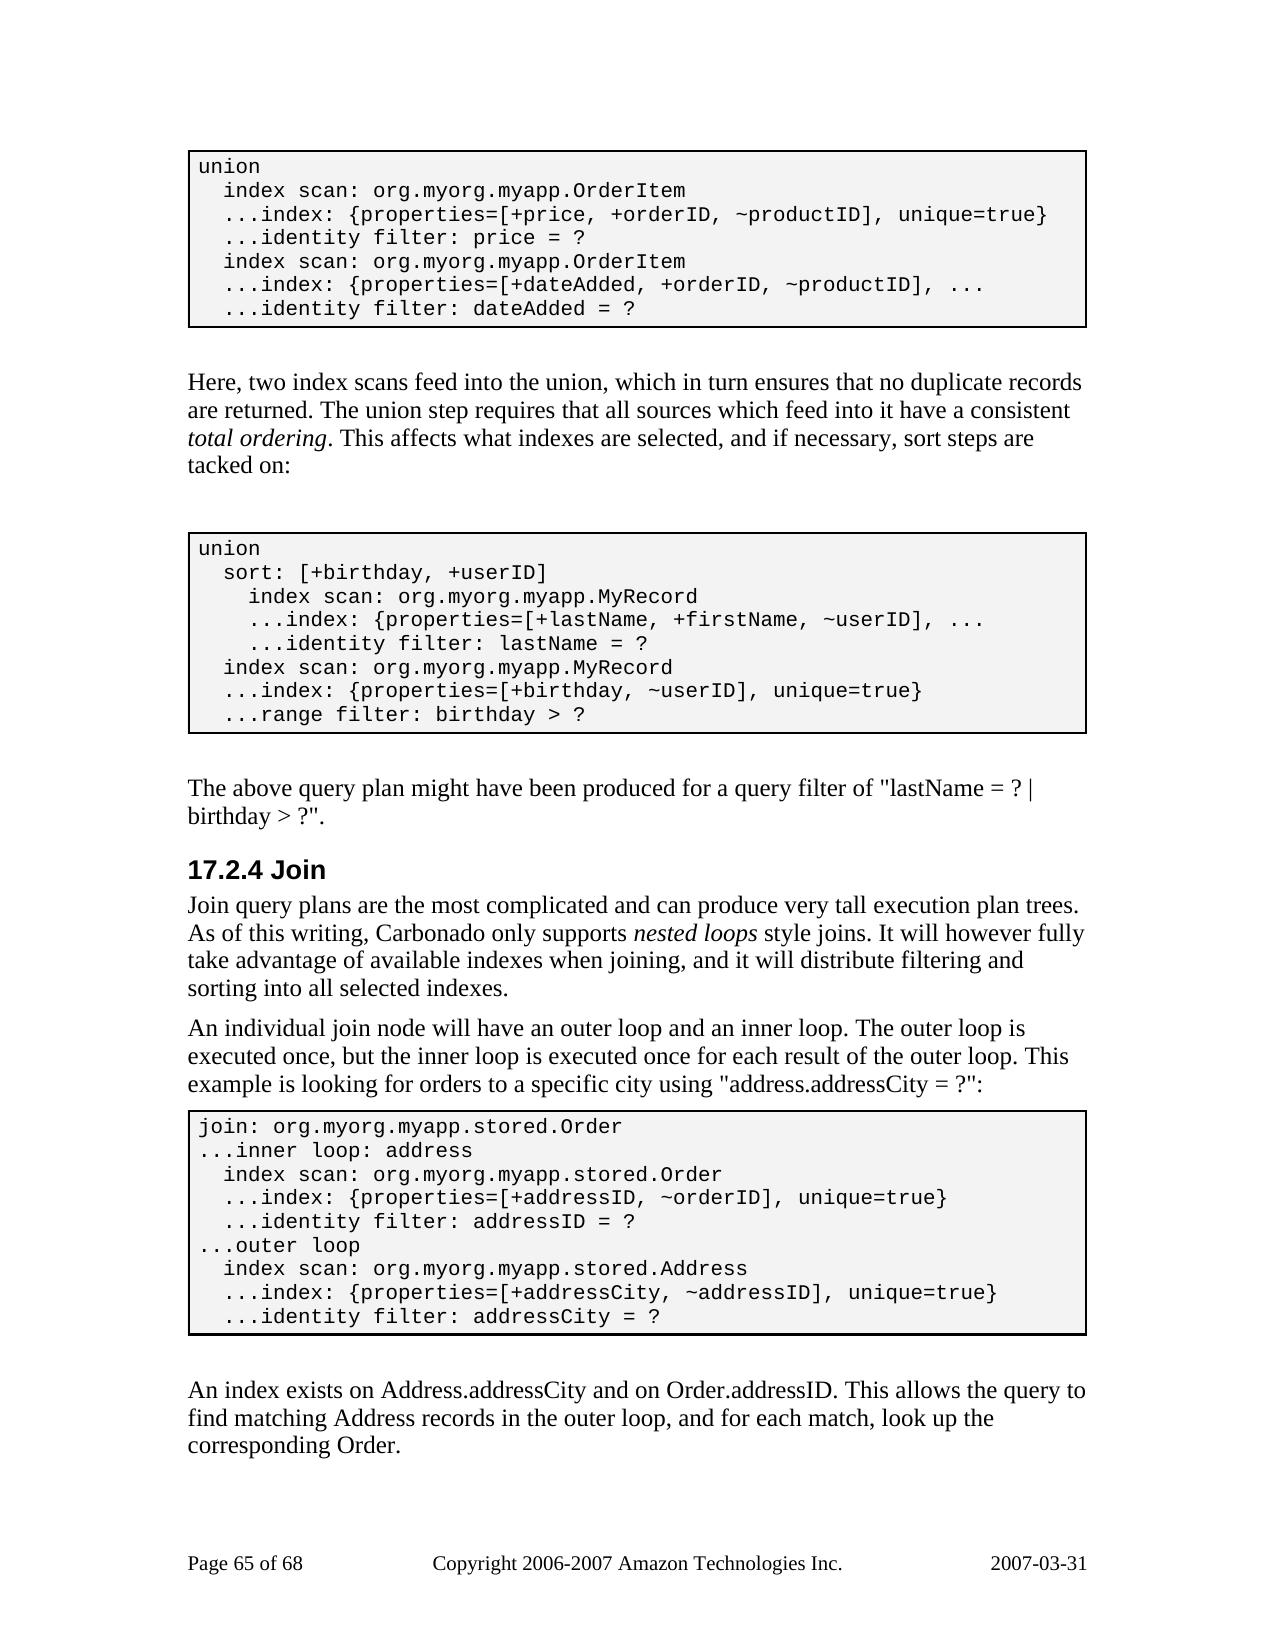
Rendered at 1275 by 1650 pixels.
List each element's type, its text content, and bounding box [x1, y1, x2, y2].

text An index exists on Address.addressCity and on Order.addressID. This allows the query to find matching Address records in the outer loop, and for each match, look up the corresponding Order. [187, 1376, 1087, 1459]
text Here, two index scans feed into the union, which in turn ensures that no duplicate records are returned. The union step requires that all sources which feed into it have a consistent total ordering. This affects what indexes are selected, and if necessary, sort steps are tacked on: [187, 368, 1087, 479]
text The above query plan might have been produced for a query filter of "lastName = ? | birthday > ?". [187, 774, 1087, 830]
text An individual join node will have an outer loop and an inner loop. The outer loop is executed once, but the inner loop is executed once for each result of the outer loop. This example is looking for orders to a specific city using "address.addressCity = ?": [187, 1014, 1087, 1098]
text union index scan: org.myorg.myapp.OrderItem ...index: {properties=[+price, +orderID, ~productID], unique=true} ...identity filter: price = ? index scan: org.myorg.myapp.OrderItem ...index: {properties=[+dateAdded, +orderID, ~productID], ... ...identity filter: dateAdded = ? [190, 152, 1085, 326]
text join: org.myorg.myapp.stored.Order ...inner loop: address index scan: org.myorg.myapp.stored.Order ...index: {properties=[+addressID, ~orderID], unique=true} ...identity filter: addressID = ? ...outer loop index scan: org.myorg.myapp.stored.Address ...index: {properties=[+addressCity, ~addressID], unique=true} ...identity filter: addressCity = ? [190, 1112, 1085, 1333]
subtitle Join [187, 855, 1087, 885]
text Join query plans are the most complicated and can produce very tall execution plan trees. As of this writing, Carbonado only supports nested loops style joins. It will however fully take advantage of available indexes when joining, and it will distribute filtering and sorting into all selected indexes. [187, 891, 1087, 1002]
text union sort: [+birthday, +userID] index scan: org.myorg.myapp.MyRecord ...index: {properties=[+lastName, +firstName, ~userID], ... ...identity filter: lastName = ? index scan: org.myorg.myapp.MyRecord ...index: {properties=[+birthday, ~userID], unique=true} ...range filter: birthday > ? [190, 534, 1085, 732]
